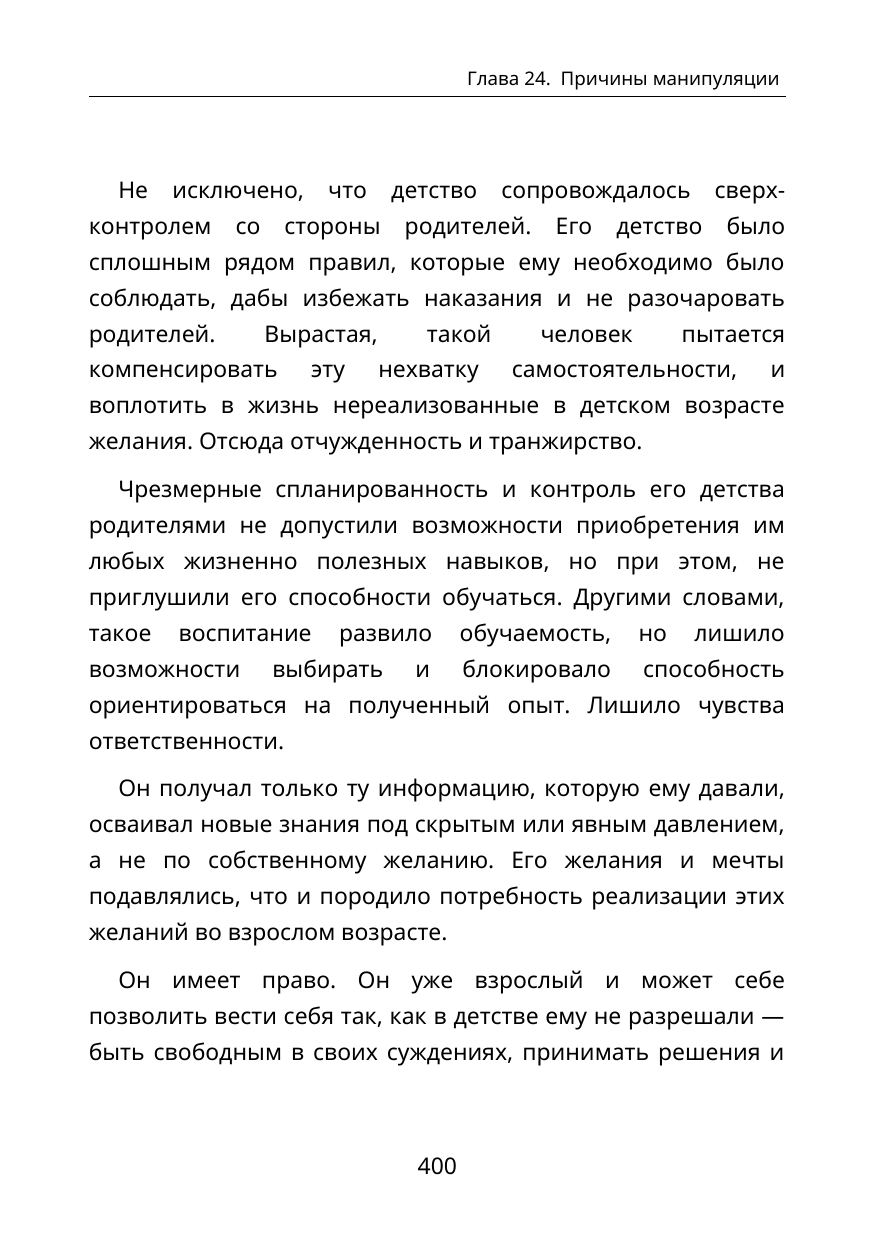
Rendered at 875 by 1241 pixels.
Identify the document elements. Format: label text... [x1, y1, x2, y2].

text Он получал только ту информацию, которую ему давали, осваивал новые знания под скрытым или явным давлением, а не по собственному желанию. Его желания и мечты подавлялись, что и породило потребность реализации этих желаний во взрослом возрасте. [88, 772, 786, 947]
text Он имеет право. Он уже взрослый и может себе позволить вести себя так, как в детстве ему не разрешали — быть свободным в своих суждениях, принимать решения и [88, 964, 786, 1067]
text Не исключено, что детство сопровождалось сверх-контролем со стороны родителей. Его детство было сплошным рядом правил, которые ему необходимо было соблюдать, дабы избежать наказания и не разочаровать родителей. Вырастая, такой человек пытается компенсировать эту нехватку самостоятельности, и воплотить в жизнь нереализованные в детском возрасте желания. Отсюда отчужденность и транжирство. [88, 174, 786, 457]
text Чрезмерные спланированность и контроль его детства родителями не допустили возможности приобретения им любых жизненно полезных навыков, но при этом, не приглушили его способности обучаться. Другими словами, такое воспитание развило обучаемость, но лишило возможности выбирать и блокировало способность ориентироваться на полученный опыт. Лишило чувства ответственности. [88, 473, 786, 756]
